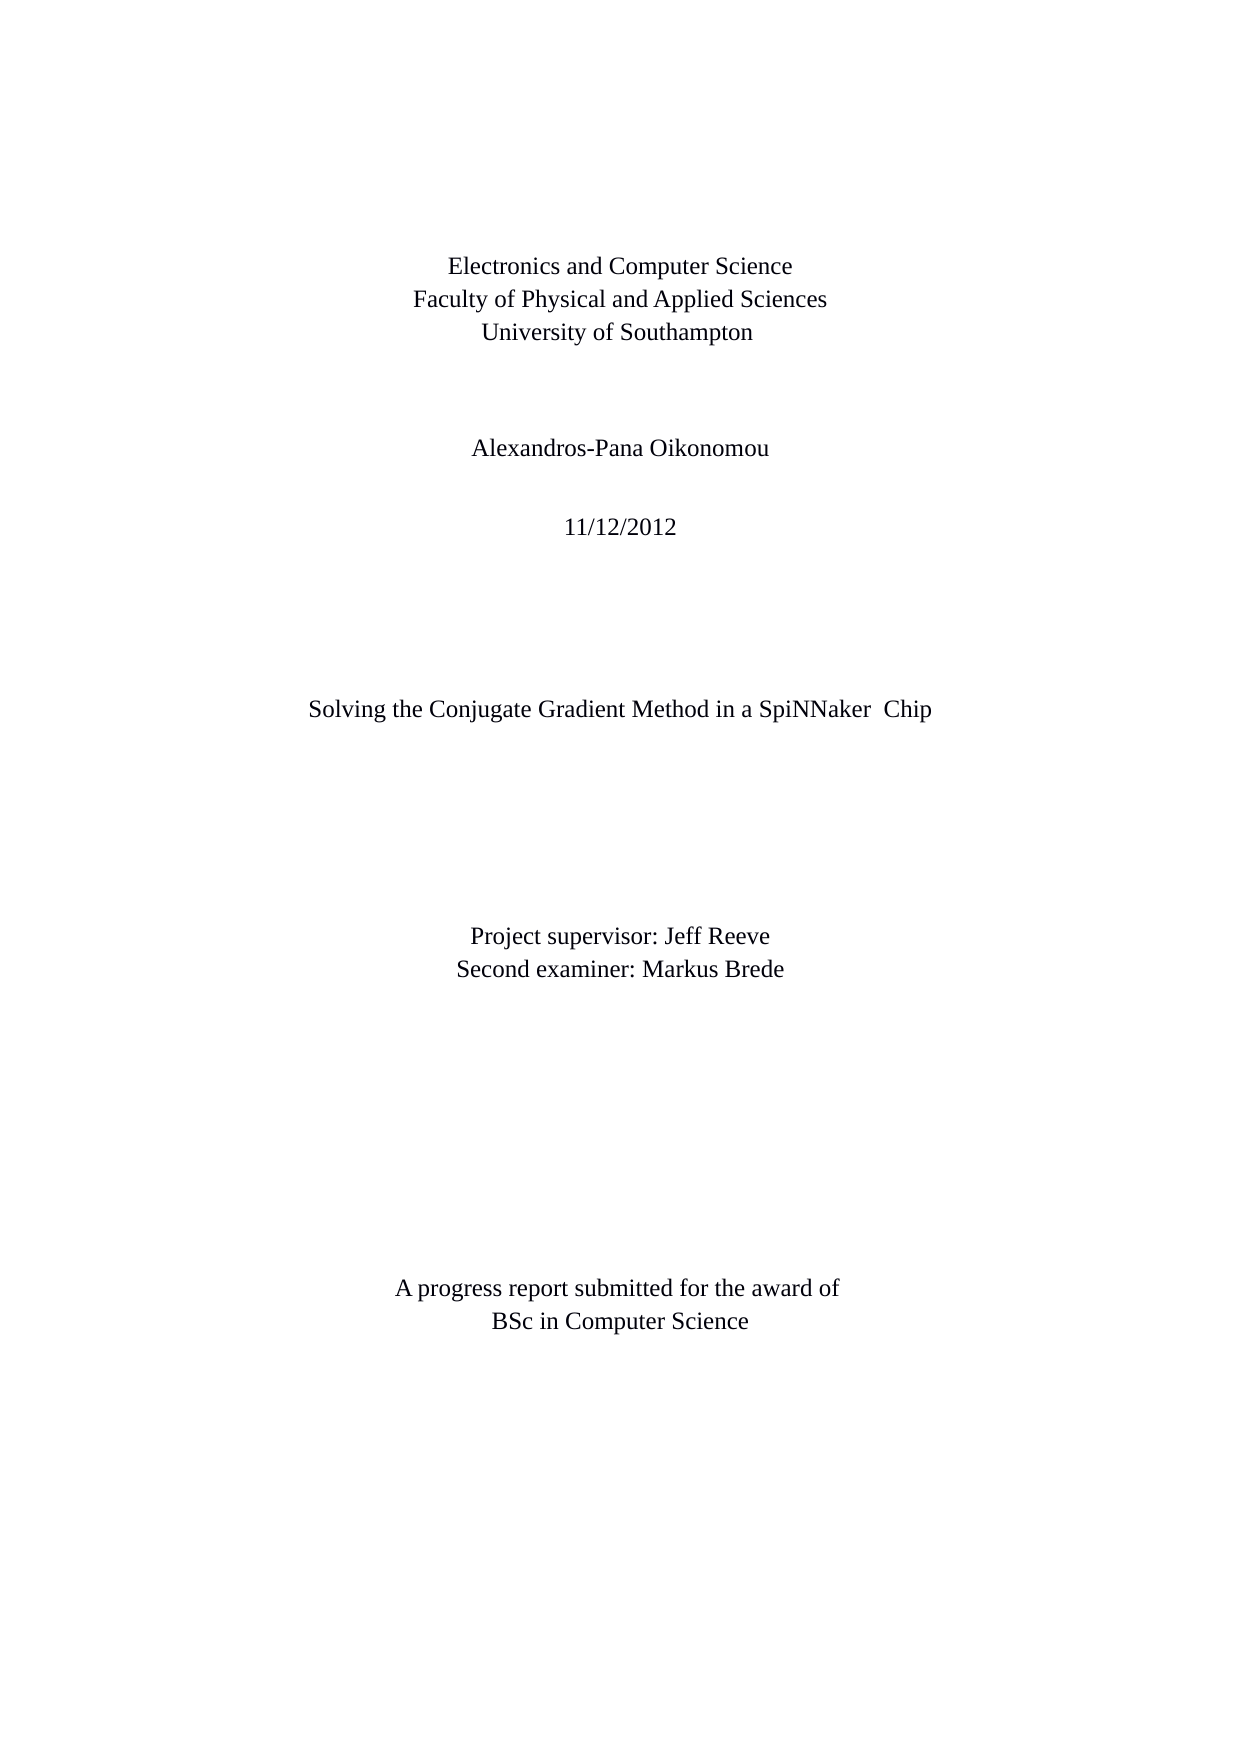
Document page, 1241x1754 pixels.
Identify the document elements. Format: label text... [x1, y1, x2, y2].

text Project supervisor: Jeff Reeve Second examiner: Markus Brede [118, 921, 1122, 983]
text Electronics and Computer Science Faculty of Physical and Applied Sciences University of Southampton [118, 251, 1122, 346]
text Solving the Conjugate Gradient Method in a SpiNNaker Chip [118, 694, 1122, 723]
text A progress report submitted for the award of BSc in Computer Science [118, 1273, 1122, 1335]
text 11/12/2012 [118, 479, 1122, 541]
text Alexandros-Pana Oikonomou [118, 433, 1122, 462]
